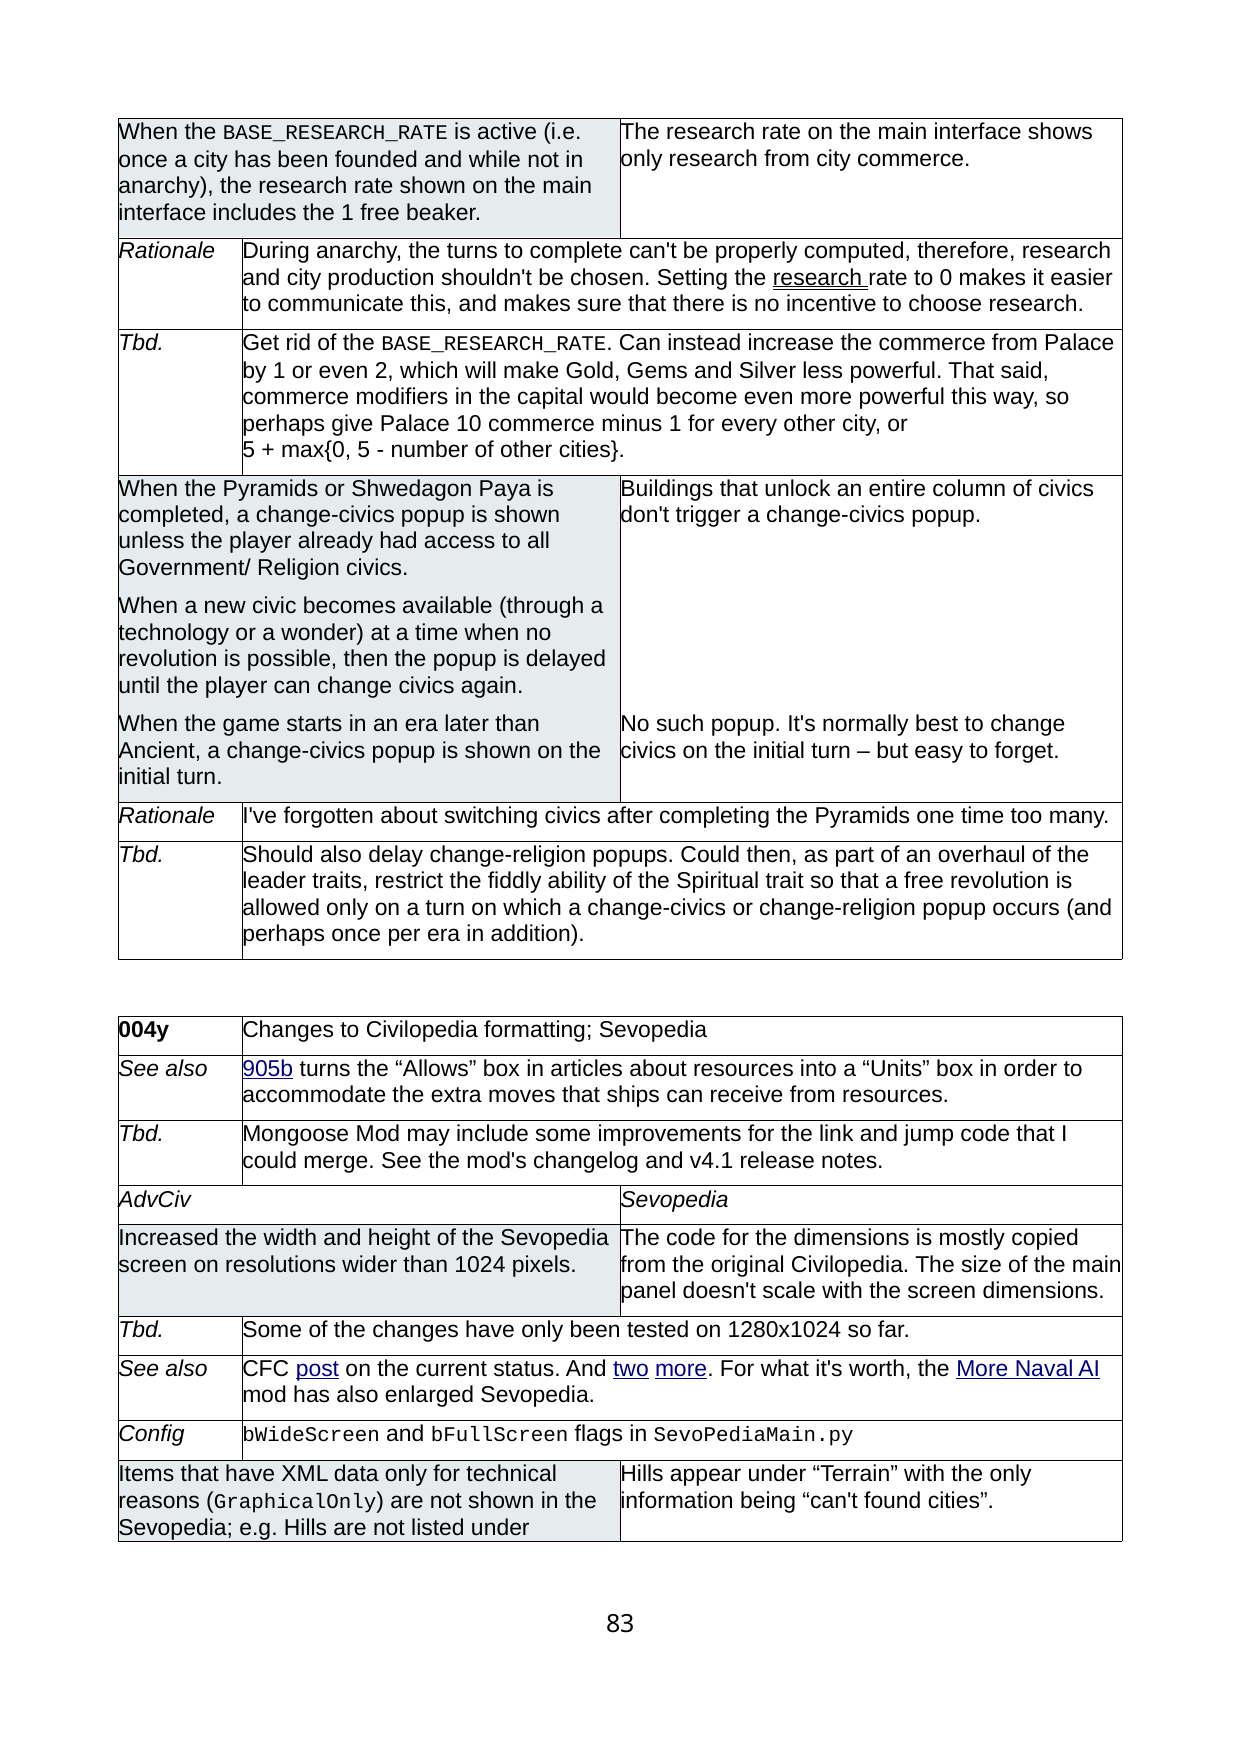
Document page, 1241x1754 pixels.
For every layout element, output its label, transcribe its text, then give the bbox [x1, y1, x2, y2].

table_cell Tbd. [119, 842, 242, 958]
table_cell Should also delay change-religion popups. Could then, as part of an overhaul of the leader traits, restrict the fiddly ability of the Spiritual trait so that a free revolution is allowed only on a turn on which a change-civics or change-religion popup occurs (and perhaps once per era in addition). [243, 842, 1122, 958]
table_cell bWideScreen and bFullScreen flags in SevoPediaMain.py [243, 1421, 1122, 1460]
table_cell CFC post on the current status. And two more. For what it's worth, the More Naval AI mod has also enlarged Sevopedia. [243, 1356, 1122, 1420]
table_cell Increased the width and height of the Sevopedia screen on resolutions wider than 1024 pixels. [119, 1225, 620, 1316]
table_cell See also [119, 1356, 242, 1420]
table_cell See also [119, 1056, 242, 1120]
table_cell Rationale [119, 239, 242, 329]
table_cell Tbd. [119, 1317, 242, 1355]
table_cell During anarchy, the turns to complete can't be properly computed, therefore, research and city production shouldn't be chosen. Setting the research rate to 0 makes it easier to communicate this, and makes sure that there is no incentive to choose research. [243, 239, 1122, 329]
table_cell When the Pyramids or Shwedagon Paya is completed, a change-civics popup is shown unless the player already had access to all Government/ Religion civics. When a new civic becomes available (through a technology or a wonder) at a time when no revolution is possible, then the popup is delayed until the player can change civics again. When the game starts in an era later than Ancient, a change-civics popup is shown on the initial turn. [119, 476, 620, 802]
table_cell Config [119, 1421, 242, 1460]
table_cell Items that have XML data only for technical reasons (GraphicalOnly) are not shown in the Sevopedia; e.g. Hills are not listed under [119, 1461, 620, 1541]
table_cell Buildings that unlock an entire column of civics don't trigger a change-civics popup. No such popup. It's normally best to change civics on the initial turn – but easy to forget. [621, 476, 1122, 802]
table_cell Mongoose Mod may include some improvements for the link and jump code that I could merge. See the mod's changelog and v4.1 release notes. [243, 1121, 1122, 1185]
table_cell Tbd. [119, 1121, 242, 1185]
table_cell Rationale [119, 803, 242, 841]
table_cell Tbd. [119, 330, 242, 474]
table_header Changes to Civilopedia formatting; Sevopedia [243, 1017, 1122, 1055]
table_cell When the BASE_RESEARCH_RATE is active (i.e. once a city has been founded and while not in anarchy), the research rate shown on the main interface includes the 1 free beaker. [119, 119, 620, 237]
table_cell I've forgotten about switching civics after completing the Pyramids one time too many. [243, 803, 1122, 841]
table_cell Get rid of the BASE_RESEARCH_RATE. Can instead increase the commerce from Palace by 1 or even 2, which will make Gold, Gems and Silver less powerful. That said, commerce modifiers in the capital would become even more powerful this way, so perhaps give Palace 10 commerce minus 1 for every other city, or 5 + max{0, 5 - number of other cities}. [243, 330, 1122, 474]
table_cell Some of the changes have only been tested on 1280x1024 so far. [243, 1317, 1122, 1355]
table_cell Hills appear under “Terrain” with the only information being “can't found cities”. [621, 1461, 1122, 1541]
table_cell 905b turns the “Allows” box in articles about resources into a “Units” box in order to accommodate the extra moves that ships can receive from resources. [243, 1056, 1122, 1120]
table_cell The research rate on the main interface shows only research from city commerce. [621, 119, 1122, 237]
table_header 004y [119, 1017, 242, 1055]
table_cell AdvCiv [119, 1186, 620, 1224]
table_cell Sevopedia [621, 1186, 1122, 1224]
table_cell The code for the dimensions is mostly copied from the original Civilopedia. The size of the main panel doesn't scale with the screen dimensions. [621, 1225, 1122, 1316]
